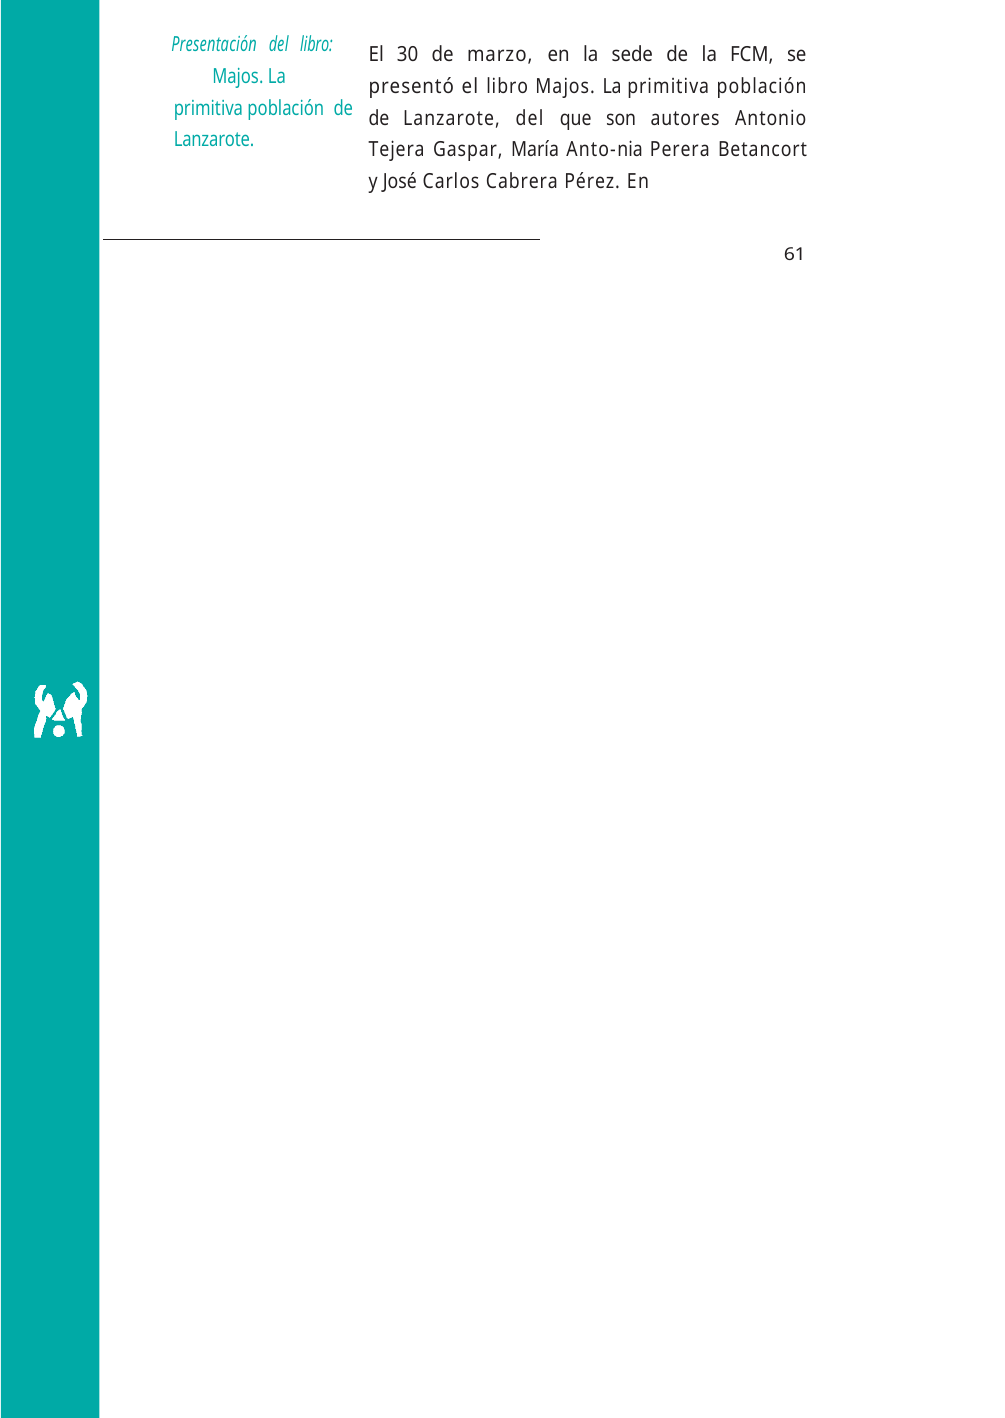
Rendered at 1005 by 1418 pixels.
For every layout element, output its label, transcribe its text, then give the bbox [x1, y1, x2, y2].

text El 30 de marzo, en la sede de la FCM, se presentó el libro Majos. La primitiva población de Lanzarote, del que son autores Antonio Tejera Gaspar, María Anto-nia Perera Betancort y José Carlos Cabrera Pérez. En [368, 39, 807, 194]
text 61 [103, 242, 806, 266]
text Presentación del libro: [171, 29, 354, 58]
text Majos. La primitiva población de Lanzarote. [173, 61, 354, 153]
